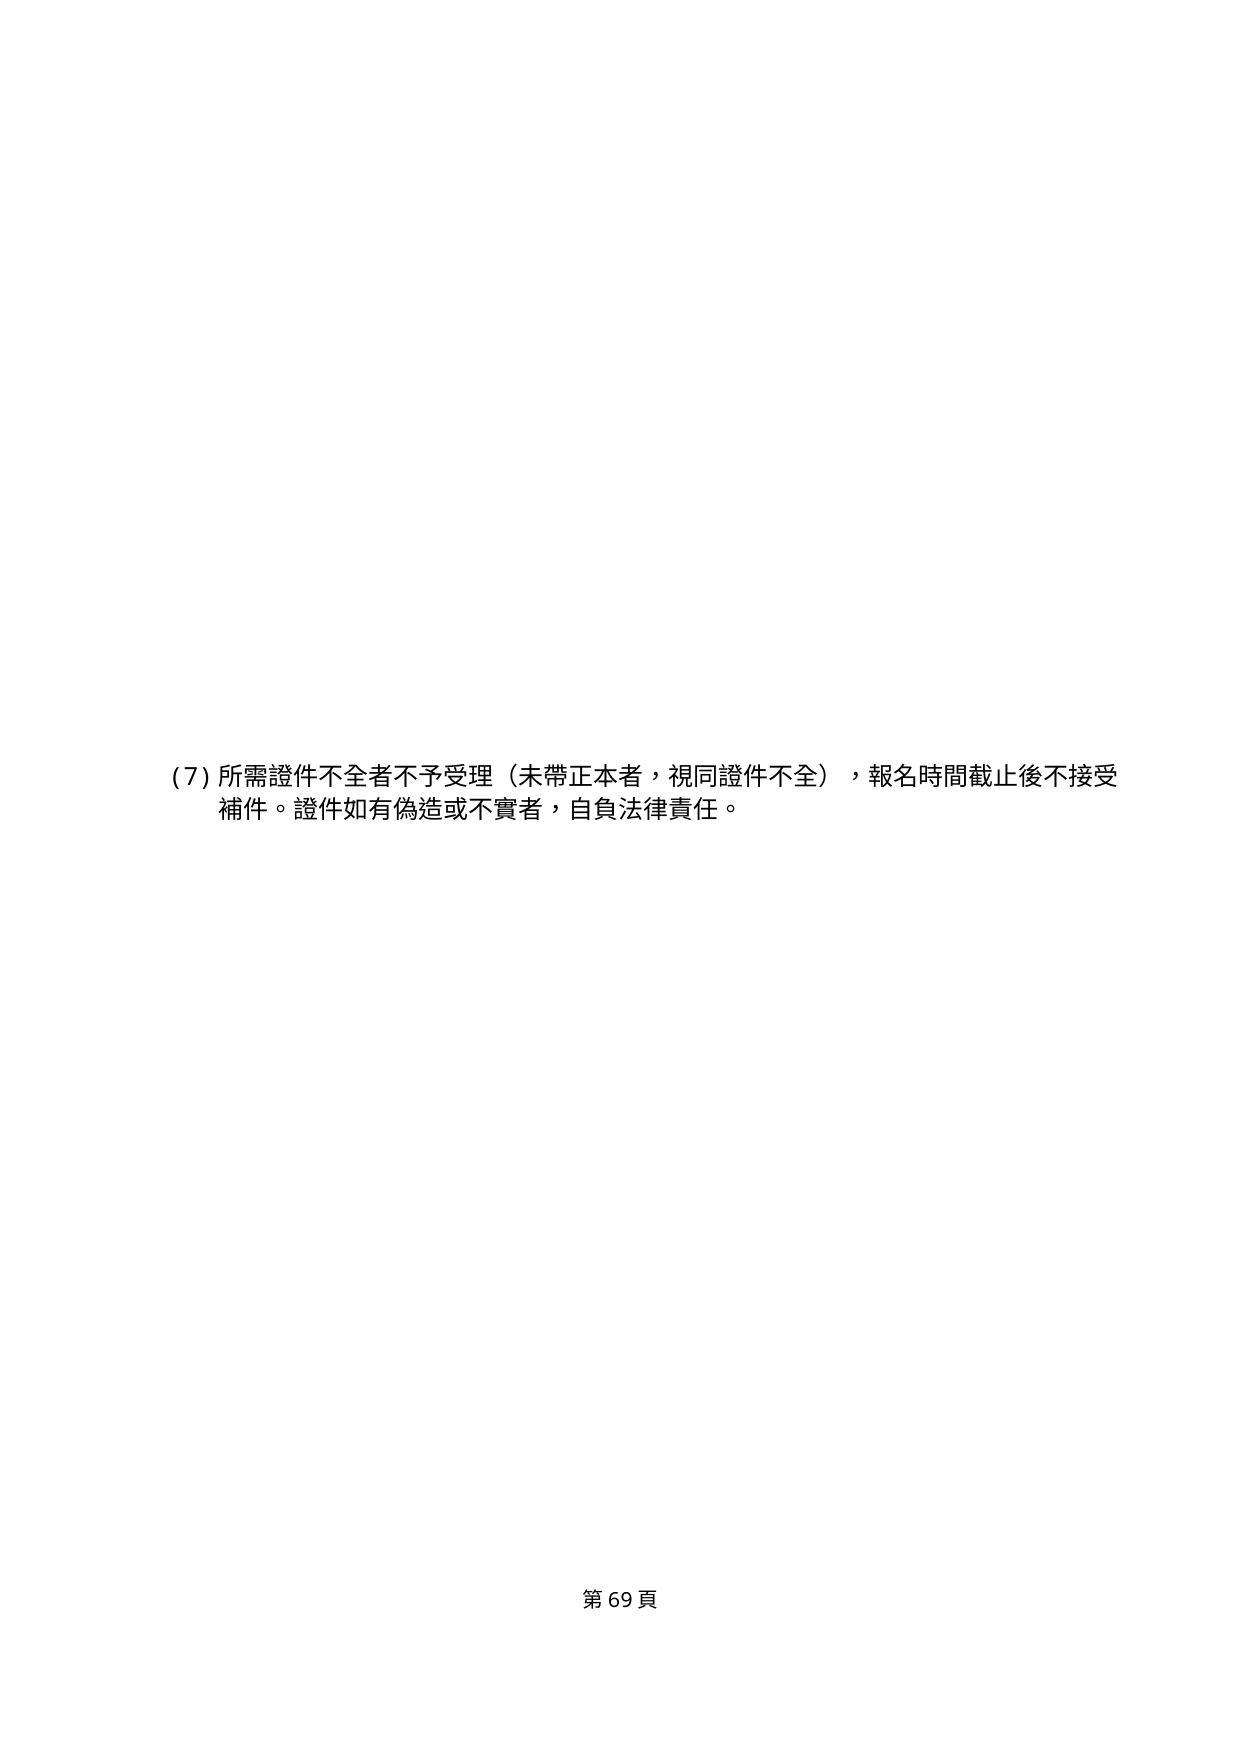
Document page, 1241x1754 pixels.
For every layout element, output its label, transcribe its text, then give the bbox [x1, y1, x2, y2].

list 所需證件不全者不予受理（未帶正本者，視同證件不全），報名時間截止後不接受補件。證件如有偽造或不實者，自負法律責任。 [168, 758, 1122, 825]
